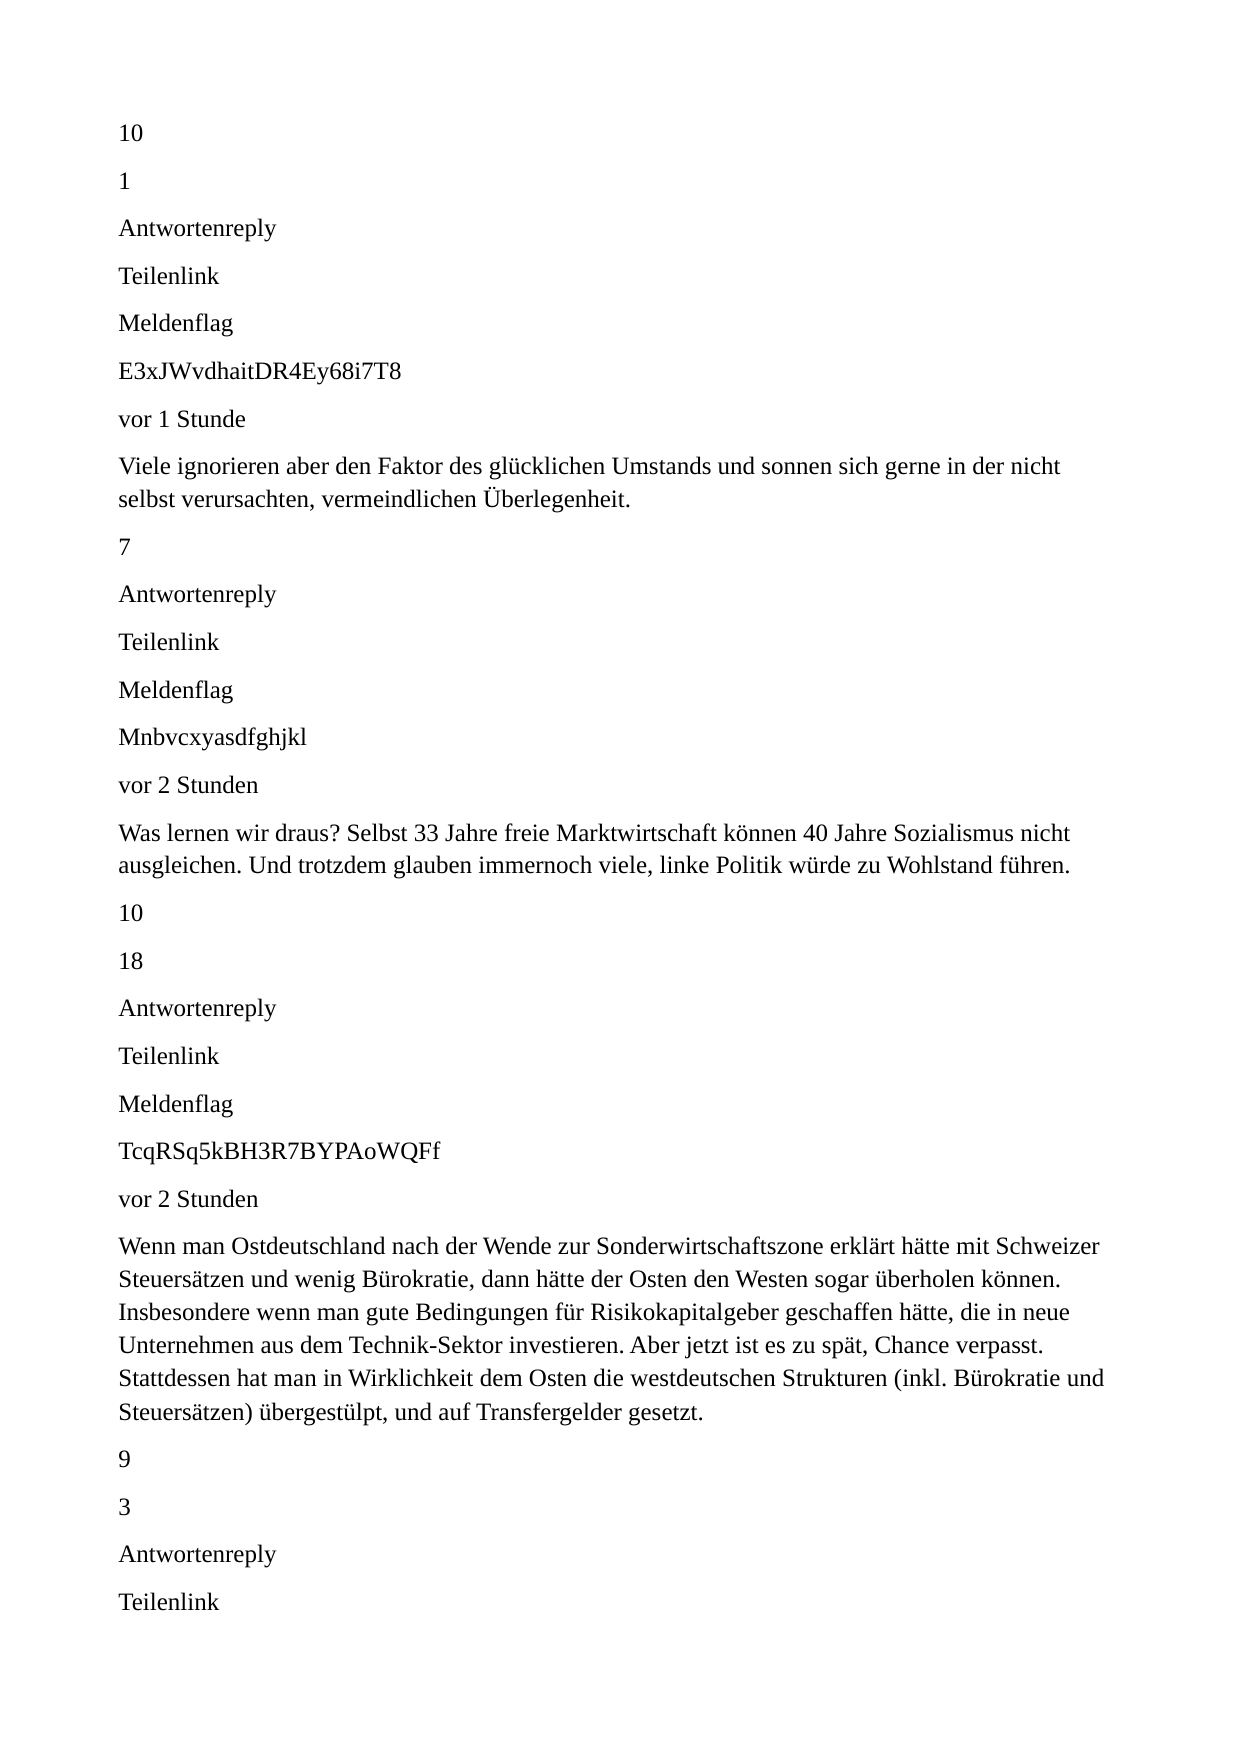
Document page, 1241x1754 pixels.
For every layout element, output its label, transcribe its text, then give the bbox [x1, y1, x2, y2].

text 10 [118, 898, 1122, 927]
text Meldenflag [118, 675, 1122, 703]
text Viele ignorieren aber den Faktor des glücklichen Umstands und sonnen sich gerne in der nicht selbst verursachten, vermeindlichen Überlegenheit. [118, 451, 1122, 513]
text TcqRSq5kBH3R7BYPAoWQFf [118, 1136, 1122, 1165]
text vor 1 Stunde [118, 404, 1122, 432]
text vor 2 Stunden [118, 1184, 1122, 1213]
text Teilenlink [118, 1041, 1122, 1070]
text 18 [118, 946, 1122, 974]
text Teilenlink [118, 627, 1122, 656]
text vor 2 Stunden [118, 770, 1122, 799]
text 9 [118, 1444, 1122, 1473]
text Antwortenreply [118, 579, 1122, 608]
text Antwortenreply [118, 1539, 1122, 1568]
text Antwortenreply [118, 213, 1122, 242]
text Teilenlink [118, 1587, 1122, 1616]
text 10 [118, 118, 1122, 147]
text Was lernen wir draus? Selbst 33 Jahre freie Marktwirtschaft können 40 Jahre Sozialismus nicht ausgleichen. Und trotzdem glauben immernoch viele, linke Politik würde zu Wohlstand führen. [118, 818, 1122, 879]
text Wenn man Ostdeutschland nach der Wende zur Sonderwirtschaftszone erklärt hätte mit Schweizer Steuersätzen und wenig Bürokratie, dann hätte der Osten den Westen sogar überholen können. Insbesondere wenn man gute Bedingungen für Risikokapitalgeber geschaffen hätte, die in neue Unternehmen aus dem Technik-Sektor investieren. Aber jetzt ist es zu spät, Chance verpasst. Stattdessen hat man in Wirklichkeit dem Osten die westdeutschen Strukturen (inkl. Bürokratie und Steuersätzen) übergestülpt, und auf Transfergelder gesetzt. [118, 1231, 1122, 1425]
text Meldenflag [118, 1089, 1122, 1117]
text Meldenflag [118, 308, 1122, 337]
text Teilenlink [118, 261, 1122, 290]
text E3xJWvdhaitDR4Ey68i7T8 [118, 356, 1122, 385]
text 7 [118, 532, 1122, 561]
text Mnbvcxyasdfghjkl [118, 722, 1122, 751]
text 1 [118, 166, 1122, 194]
text 3 [118, 1492, 1122, 1521]
text Antwortenreply [118, 993, 1122, 1022]
